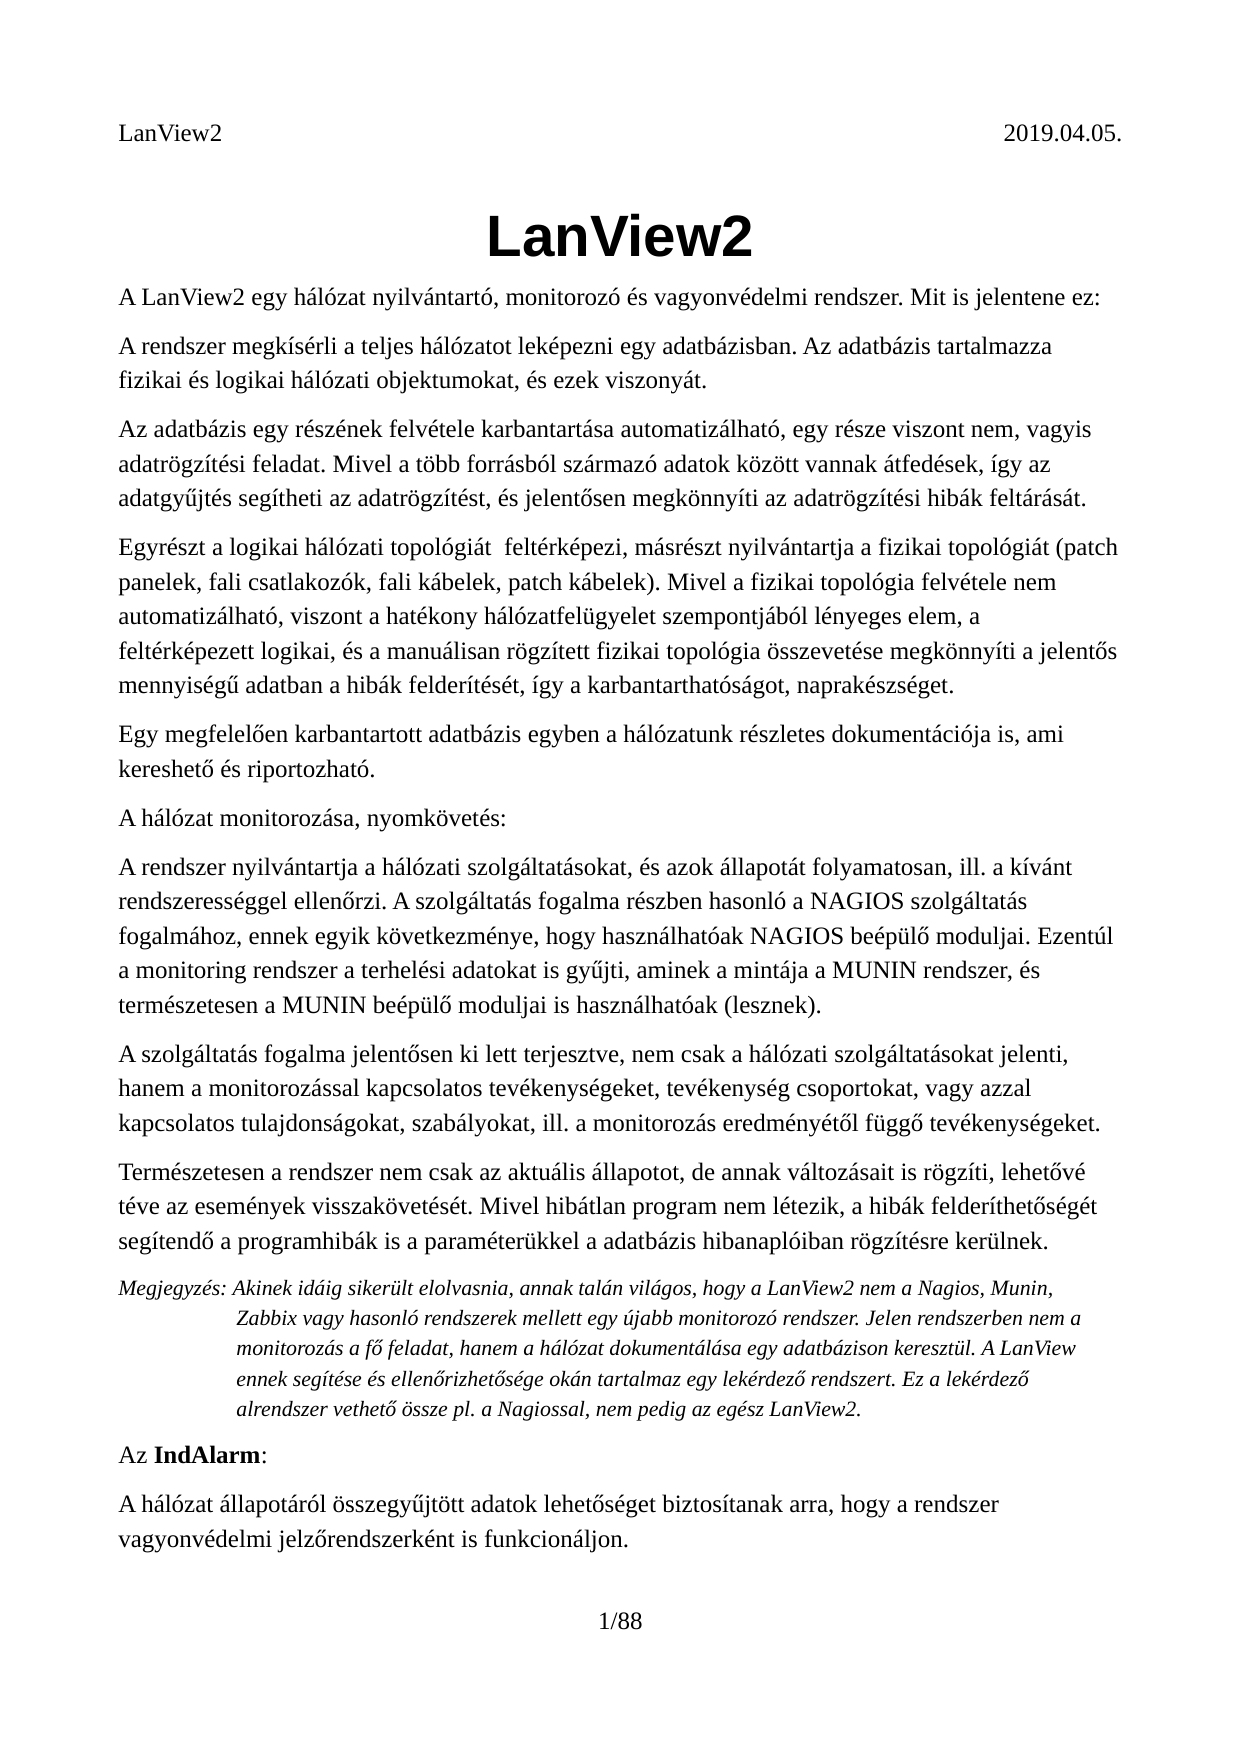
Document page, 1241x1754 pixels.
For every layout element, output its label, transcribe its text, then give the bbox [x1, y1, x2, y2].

text Egyrészt a logikai hálózati topológiát feltérképezi, másrészt nyilvántartja a fizikai topológiát (patch panelek, fali csatlakozók, fali kábelek, patch kábelek). Mivel a fizikai topológia felvétele nem automatizálható, viszont a hatékony hálózatfelügyelet szempontjából lényeges elem, a feltérképezett logikai, és a manuálisan rögzített fizikai topológia összevetése megkönnyíti a jelentős mennyiségű adatban a hibák felderítését, így a karbantarthatóságot, naprakészséget. [118, 532, 1122, 699]
text Egy megfelelően karbantartott adatbázis egyben a hálózatunk részletes dokumentációja is, ami kereshető és riportozható. [118, 719, 1122, 782]
text Az adatbázis egy részének felvétele karbantartása automatizálható, egy része viszont nem, vagyis adatrögzítési feladat. Mivel a több forrásból származó adatok között vannak átfedések, így az adatgyűjtés segítheti az adatrögzítést, és jelentősen megkönnyíti az adatrögzítési hibák feltárását. [118, 414, 1122, 512]
text A rendszer nyilvántartja a hálózati szolgáltatásokat, és azok állapotát folyamatosan, ill. a kívánt rendszerességgel ellenőrzi. A szolgáltatás fogalma részben hasonló a NAGIOS szolgáltatás fogalmához, ennek egyik következménye, hogy használhatóak NAGIOS beépülő moduljai. Ezentúl a monitoring rendszer a terhelési adatokat is gyűjti, aminek a mintája a MUNIN rendszer, és természetesen a MUNIN beépülő moduljai is használhatóak (lesznek). [118, 852, 1122, 1018]
text A hálózat állapotáról összegyűjtött adatok lehetőséget biztosítanak arra, hogy a rendszer vagyonvédelmi jelzőrendszerként is funkcionáljon. [118, 1489, 1122, 1553]
text A szolgáltatás fogalma jelentősen ki lett terjesztve, nem csak a hálózati szolgáltatásokat jelenti, hanem a monitorozással kapcsolatos tevékenységeket, tevékenység csoportokat, vagy azzal kapcsolatos tulajdonságokat, szabályokat, ill. a monitorozás eredményétől függő tevékenységeket. [118, 1039, 1122, 1137]
title LanView2 [118, 202, 1122, 269]
text A hálózat monitorozása, nyomkövetés: [118, 803, 1122, 832]
text A rendszer megkísérli a teljes hálózatot leképezni egy adatbázisban. Az adatbázis tartalmazza fizikai és logikai hálózati objektumokat, és ezek viszonyát. [118, 331, 1122, 394]
text Megjegyzés: Akinek idáig sikerült elolvasnia, annak talán világos, hogy a LanView2 nem a Nagios, Munin, Zabbix vagy hasonló rendszerek mellett egy újabb monitorozó rendszer. Jelen rendszerben nem a monitorozás a fő feladat, hanem a hálózat dokumentálása egy adatbázison keresztül. A LanView ennek segítése és ellenőrizhetősége okán tartalmaz egy lekérdező rendszert. Ez a lekérdező alrendszer vethető össze pl. a Nagiossal, nem pedig az egész LanView2. [118, 1275, 1122, 1421]
text A LanView2 egy hálózat nyilvántartó, monitorozó és vagyonvédelmi rendszer. Mit is jelentene ez: [118, 282, 1122, 310]
text Természetesen a rendszer nem csak az aktuális állapotot, de annak változásait is rögzíti, lehetővé téve az események visszakövetését. Mivel hibátlan program nem létezik, a hibák felderíthetőségét segítendő a programhibák is a paraméterükkel a adatbázis hibanaplóiban rögzítésre kerülnek. [118, 1157, 1122, 1254]
text Az IndAlarm: [118, 1441, 1122, 1469]
